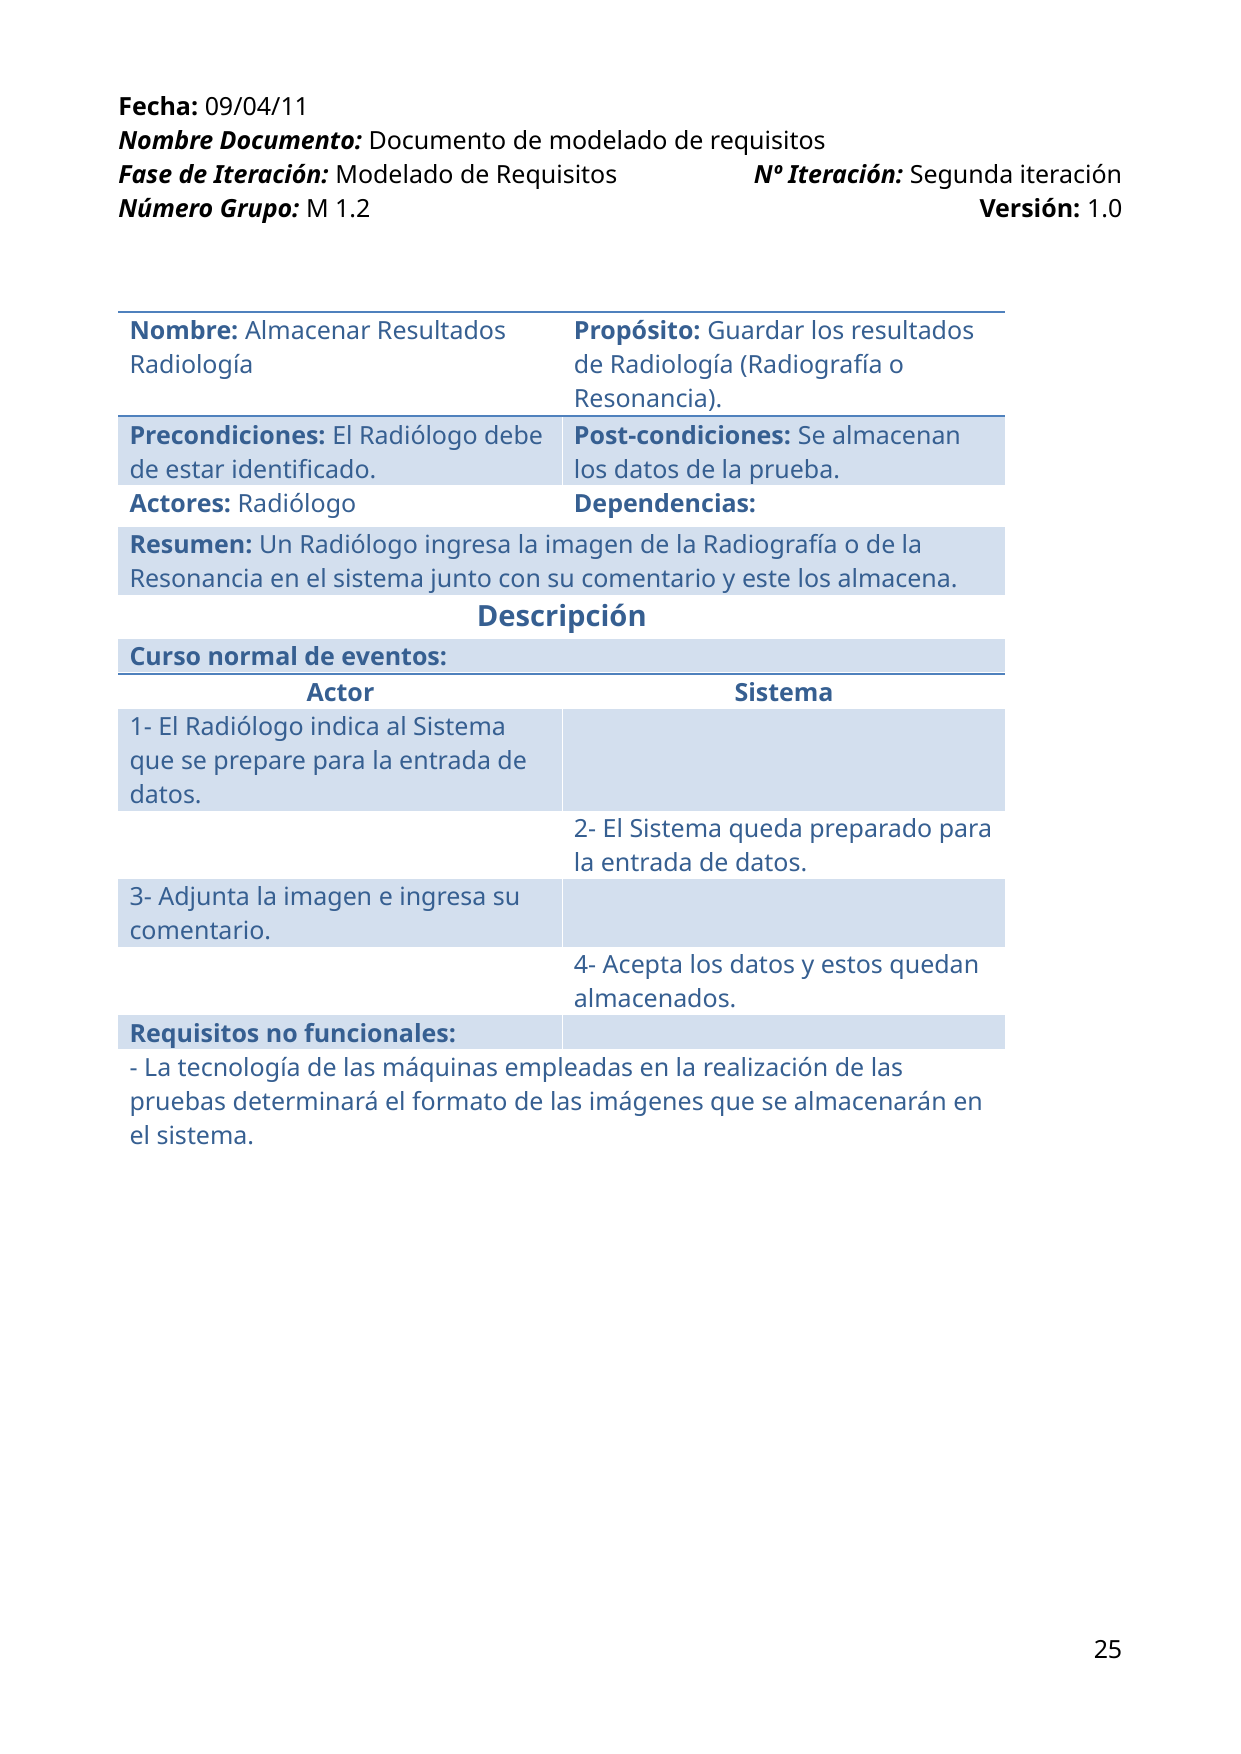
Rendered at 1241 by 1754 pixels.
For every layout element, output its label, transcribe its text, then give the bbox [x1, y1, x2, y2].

table_cell Sistema [563, 675, 1005, 709]
table_cell Descripción [118, 595, 1005, 638]
table_cell [563, 879, 1005, 947]
table_cell Actor [118, 675, 562, 709]
table_cell 1- El Radiólogo indica al Sistema que se prepare para la entrada de datos. [118, 709, 562, 811]
table_cell Dependencias: [563, 485, 1005, 527]
table_cell Post-condiciones: Se almacenan los datos de la prueba. [563, 417, 1005, 485]
table_cell 3- Adjunta la imagen e ingresa su comentario. [118, 879, 562, 947]
table_cell Curso normal de eventos: [118, 639, 1005, 672]
table_cell [118, 811, 562, 879]
table_cell [118, 947, 562, 1015]
table_cell Requisitos no funcionales: [118, 1015, 562, 1049]
table_cell Actores: Radiólogo [118, 485, 562, 527]
table_cell 4- Acepta los datos y estos quedan almacenados. [563, 947, 1005, 1015]
table_cell Precondiciones: El Radiólogo debe de estar identificado. [118, 417, 562, 485]
table_cell [563, 709, 1005, 811]
table_header Nombre: Almacenar Resultados Radiología [118, 313, 562, 415]
table_header Propósito: Guardar los resultados de Radiología (Radiografía o Resonancia). [563, 313, 1005, 415]
table_cell - La tecnología de las máquinas empleadas en la realización de las pruebas determinará el formato de las imágenes que se almacenarán en el sistema. [118, 1049, 1005, 1151]
table_cell 2- El Sistema queda preparado para la entrada de datos. [563, 811, 1005, 879]
table_cell Resumen: Un Radiólogo ingresa la imagen de la Radiografía o de la Resonancia en el sistema junto con su comentario y este los almacena. [118, 527, 1005, 595]
table_cell [563, 1015, 1005, 1049]
